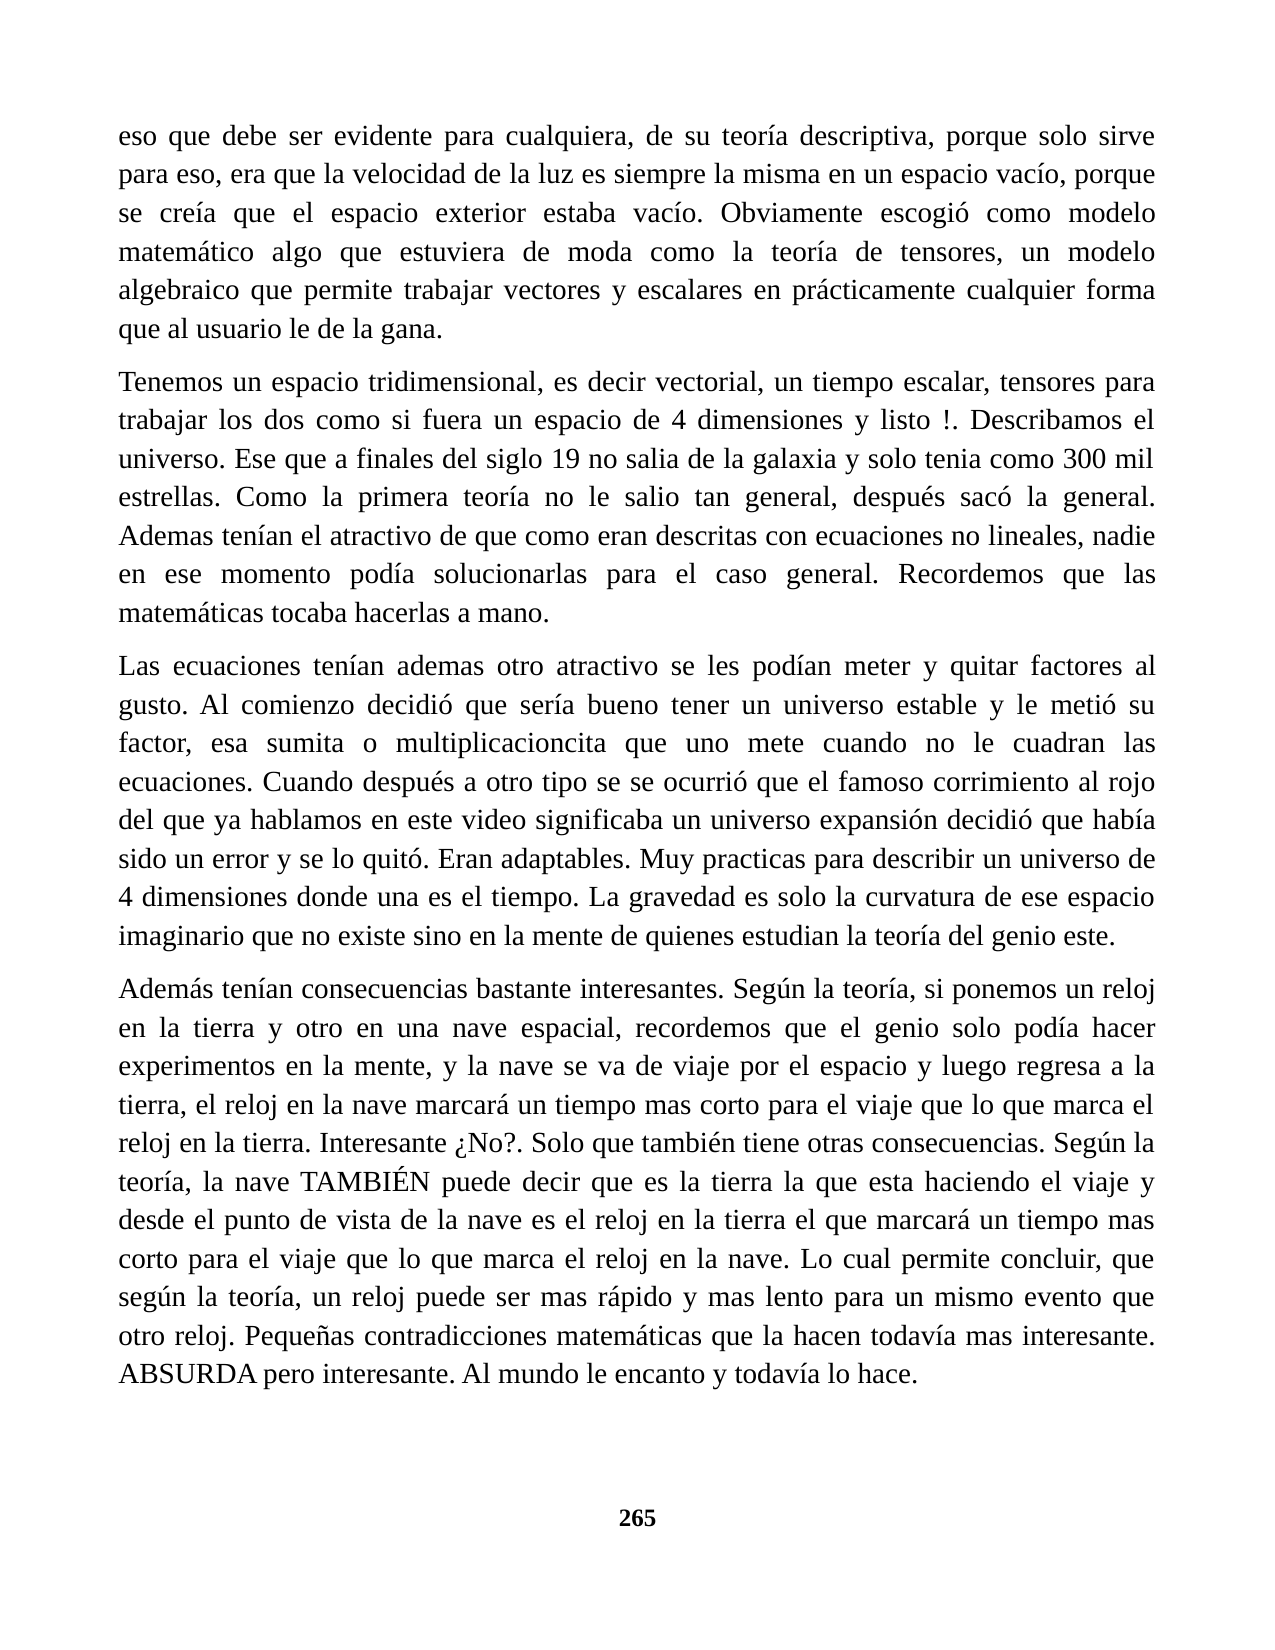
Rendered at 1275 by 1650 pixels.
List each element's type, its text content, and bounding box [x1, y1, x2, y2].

text Además tenían consecuencias bastante interesantes. Según la teoría, si ponemos un reloj en la tierra y otro en una nave espacial, recordemos que el genio solo podía hacer experimentos en la mente, y la nave se va de viaje por el espacio y luego regresa a la tierra, el reloj en la nave marcará un tiempo mas corto para el viaje que lo que marca el reloj en la tierra. Interesante ¿No?. Solo que también tiene otras consecuencias. Según la teoría, la nave TAMBIÉN puede decir que es la tierra la que esta haciendo el viaje y desde el punto de vista de la nave es el reloj en la tierra el que marcará un tiempo mas corto para el viaje que lo que marca el reloj en la nave. Lo cual permite concluir, que según la teoría, un reloj puede ser mas rápido y mas lento para un mismo evento que otro reloj. Pequeñas contradicciones matemáticas que la hacen todavía mas interesante. ABSURDA pero interesante. Al mundo le encanto y todavía lo hace. [118, 971, 1157, 1390]
text Tenemos un espacio tridimensional, es decir vectorial, un tiempo escalar, tensores para trabajar los dos como si fuera un espacio de 4 dimensiones y listo !. Describamos el universo. Ese que a finales del siglo 19 no salia de la galaxia y solo tenia como 300 mil estrellas. Como la primera teoría no le salio tan general, después sacó la general. Ademas tenían el atractivo de que como eran descritas con ecuaciones no lineales, nadie en ese momento podía solucionarlas para el caso general. Recordemos que las matemáticas tocaba hacerlas a mano. [118, 364, 1157, 629]
text eso que debe ser evidente para cualquiera, de su teoría descriptiva, porque solo sirve para eso, era que la velocidad de la luz es siempre la misma en un espacio vacío, porque se creía que el espacio exterior estaba vacío. Obviamente escogió como modelo matemático algo que estuviera de moda como la teoría de tensores, un modelo algebraico que permite trabajar vectores y escalares en prácticamente cualquier forma que al usuario le de la gana. [118, 118, 1157, 344]
text Las ecuaciones tenían ademas otro atractivo se les podían meter y quitar factores al gusto. Al comienzo decidió que sería bueno tener un universo estable y le metió su factor, esa sumita o multiplicacioncita que uno mete cuando no le cuadran las ecuaciones. Cuando después a otro tipo se se ocurrió que el famoso corrimiento al rojo del que ya hablamos en este video significaba un universo expansión decidió que había sido un error y se lo quitó. Eran adaptables. Muy practicas para describir un universo de 4 dimensiones donde una es el tiempo. La gravedad es solo la curvatura de ese espacio imaginario que no existe sino en la mente de quienes estudian la teoría del genio este. [118, 648, 1157, 952]
